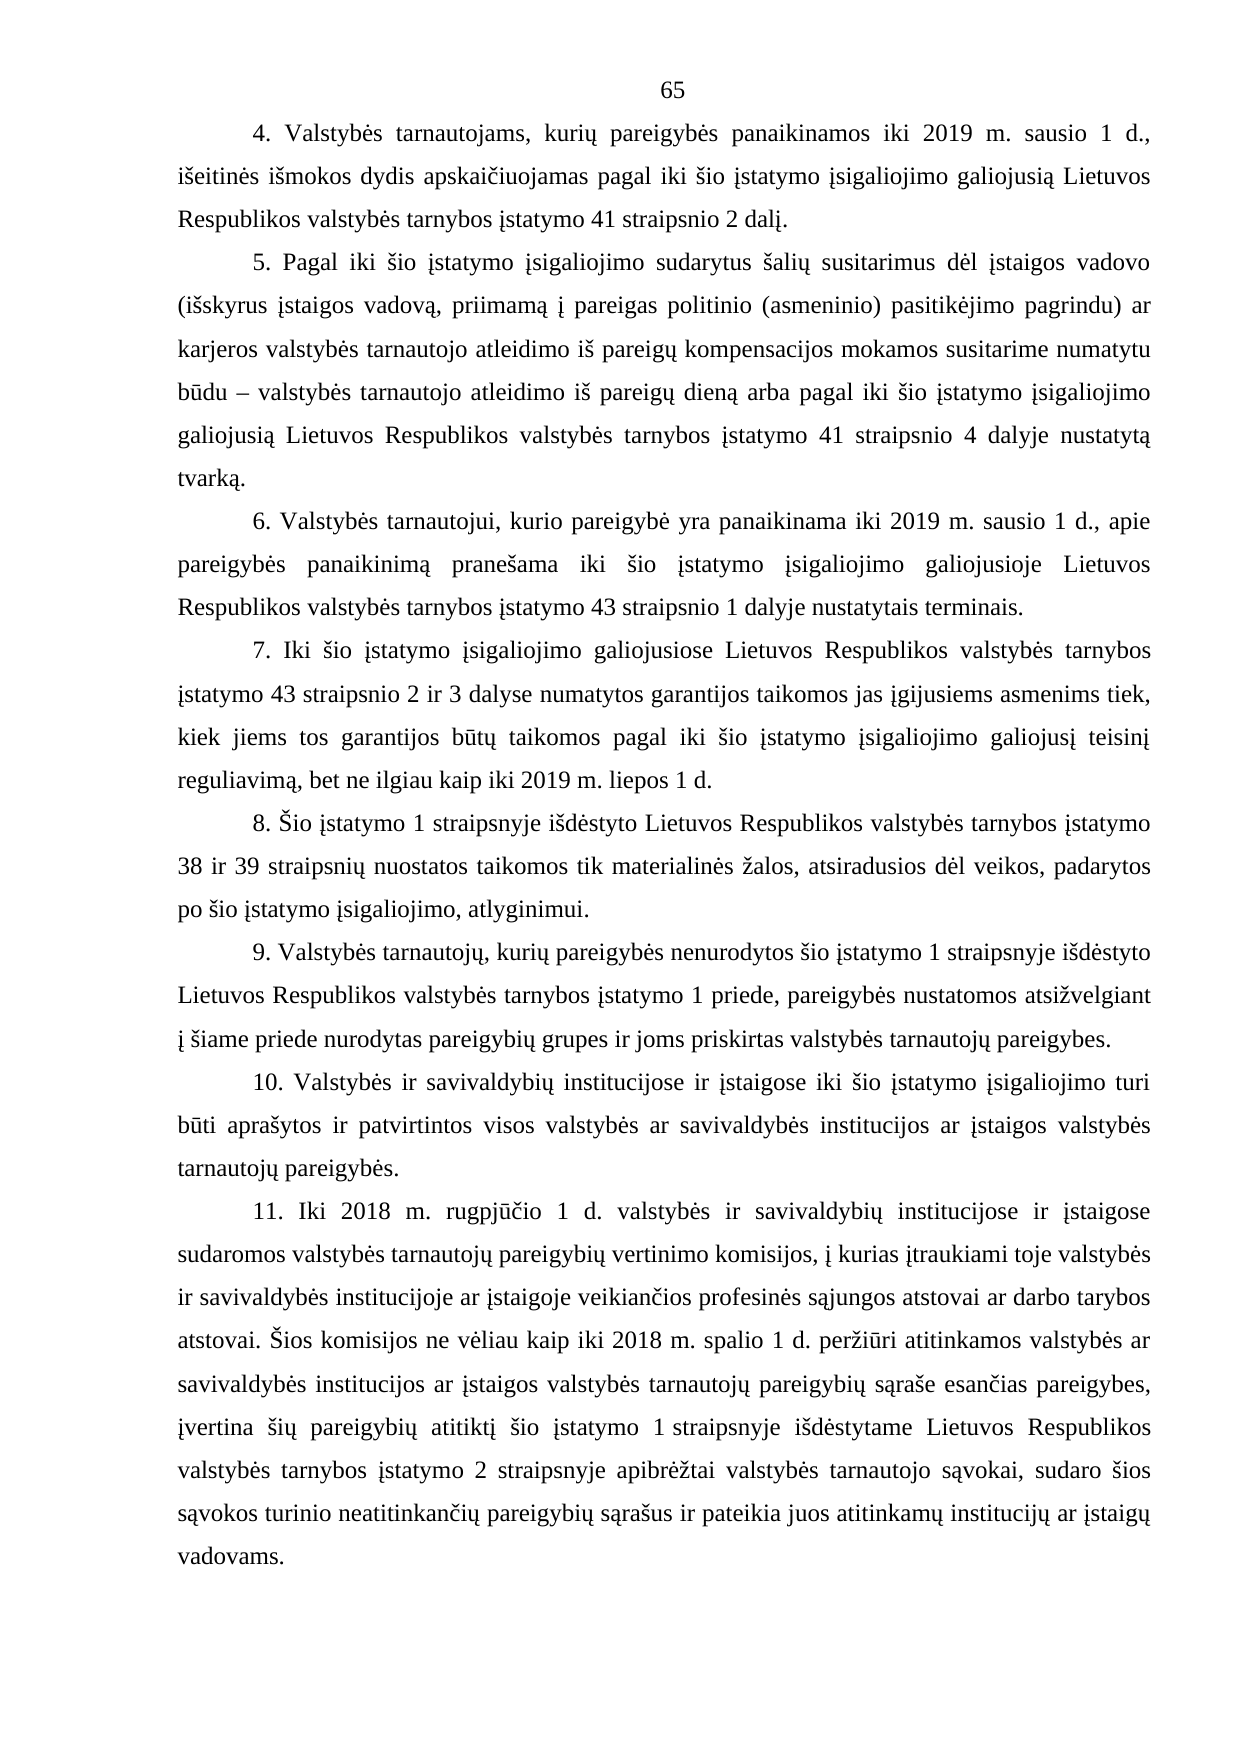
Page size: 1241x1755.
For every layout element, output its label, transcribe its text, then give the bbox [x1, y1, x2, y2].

text 5. Pagal iki šio įstatymo įsigaliojimo sudarytus šalių susitarimus dėl įstaigos vadovo (išskyrus įstaigos vadovą, priimamą į pareigas politinio (asmeninio) pasitikėjimo pagrindu) ar karjeros valstybės tarnautojo atleidimo iš pareigų kompensacijos mokamos susitarime numatytu būdu – valstybės tarnautojo atleidimo iš pareigų dieną arba pagal iki šio įstatymo įsigaliojimo galiojusią Lietuvos Respublikos valstybės tarnybos įstatymo 41 straipsnio 4 dalyje nustatytą tvarką. [177, 247, 1152, 492]
text 4. Valstybės tarnautojams, kurių pareigybės panaikinamos iki 2019 m. sausio 1 d., išeitinės išmokos dydis apskaičiuojamas pagal iki šio įstatymo įsigaliojimo galiojusią Lietuvos Respublikos valstybės tarnybos įstatymo 41 straipsnio 2 dalį. [177, 118, 1152, 233]
text 6. Valstybės tarnautojui, kurio pareigybė yra panaikinama iki 2019 m. sausio 1 d., apie pareigybės panaikinimą pranešama iki šio įstatymo įsigaliojimo galiojusioje Lietuvos Respublikos valstybės tarnybos įstatymo 43 straipsnio 1 dalyje nustatytais terminais. [177, 506, 1152, 621]
text 9. Valstybės tarnautojų, kurių pareigybės nenurodytos šio įstatymo 1 straipsnyje išdėstyto Lietuvos Respublikos valstybės tarnybos įstatymo 1 priede, pareigybės nustatomos atsižvelgiant į šiame priede nurodytas pareigybių grupes ir joms priskirtas valstybės tarnautojų pareigybes. [177, 937, 1152, 1052]
text 10. Valstybės ir savivaldybių institucijose ir įstaigose iki šio įstatymo įsigaliojimo turi būti aprašytos ir patvirtintos visos valstybės ar savivaldybės institucijos ar įstaigos valstybės tarnautojų pareigybės. [177, 1067, 1152, 1182]
text 8. Šio įstatymo 1 straipsnyje išdėstyto Lietuvos Respublikos valstybės tarnybos įstatymo 38 ir 39 straipsnių nuostatos taikomos tik materialinės žalos, atsiradusios dėl veikos, padarytos po šio įstatymo įsigaliojimo, atlyginimui. [177, 808, 1152, 923]
text 7. Iki šio įstatymo įsigaliojimo galiojusiose Lietuvos Respublikos valstybės tarnybos įstatymo 43 straipsnio 2 ir 3 dalyse numatytos garantijos taikomos jas įgijusiems asmenims tiek, kiek jiems tos garantijos būtų taikomos pagal iki šio įstatymo įsigaliojimo galiojusį teisinį reguliavimą, bet ne ilgiau kaip iki 2019 m. liepos 1 d. [177, 636, 1152, 794]
text 11. Iki 2018 m. rugpjūčio 1 d. valstybės ir savivaldybių institucijose ir įstaigose sudaromos valstybės tarnautojų pareigybių vertinimo komisijos, į kurias įtraukiami toje valstybės ir savivaldybės institucijoje ar įstaigoje veikiančios profesinės sąjungos atstovai ar darbo tarybos atstovai. Šios komisijos ne vėliau kaip iki 2018 m. spalio 1 d. peržiūri atitinkamos valstybės ar savivaldybės institucijos ar įstaigos valstybės tarnautojų pareigybių sąraše esančias pareigybes, įvertina šių pareigybių atitiktį šio įstatymo 1 straipsnyje išdėstytame Lietuvos Respublikos valstybės tarnybos įstatymo 2 straipsnyje apibrėžtai valstybės tarnautojo sąvokai, sudaro šios sąvokos turinio neatitinkančių pareigybių sąrašus ir pateikia juos atitinkamų institucijų ar įstaigų vadovams. [177, 1196, 1152, 1570]
